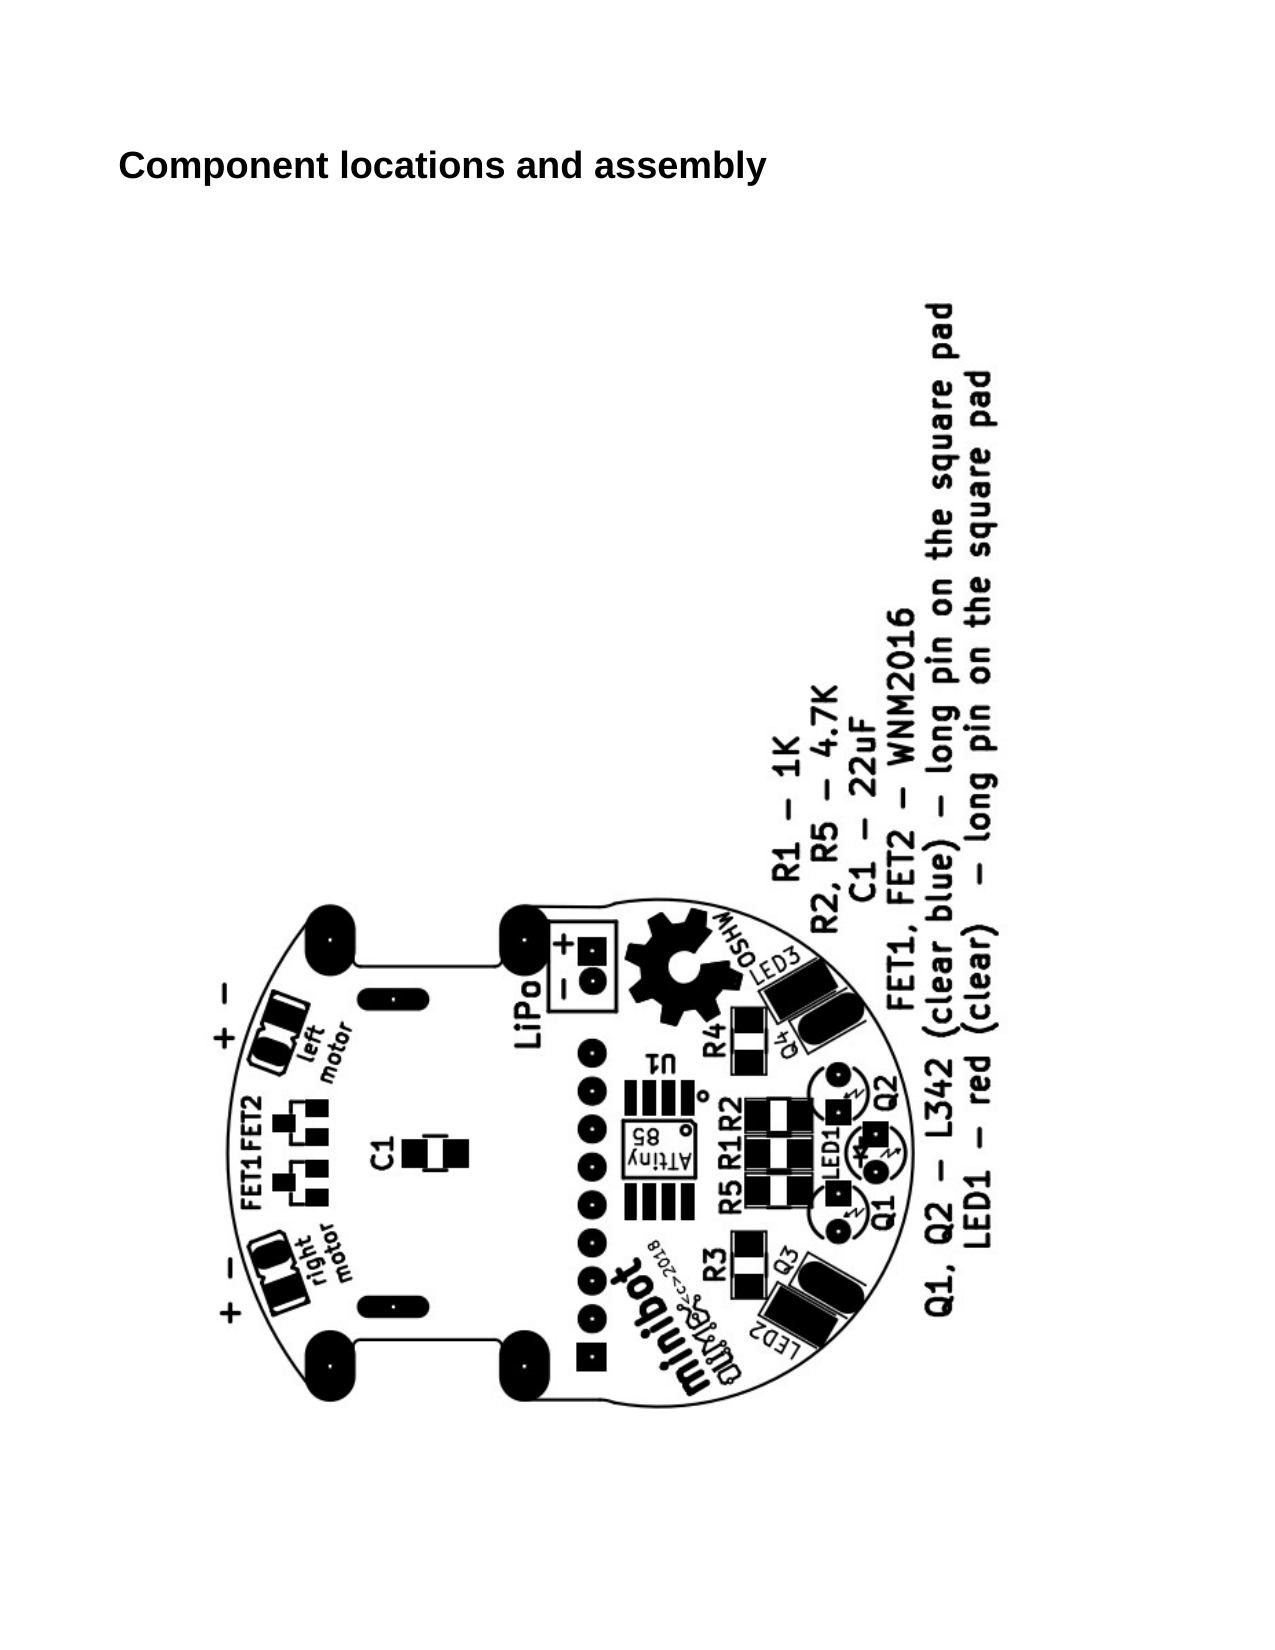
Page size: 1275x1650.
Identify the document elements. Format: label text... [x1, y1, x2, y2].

picture [161, 276, 1109, 1461]
subtitle Component locations and assembly [118, 143, 1157, 187]
